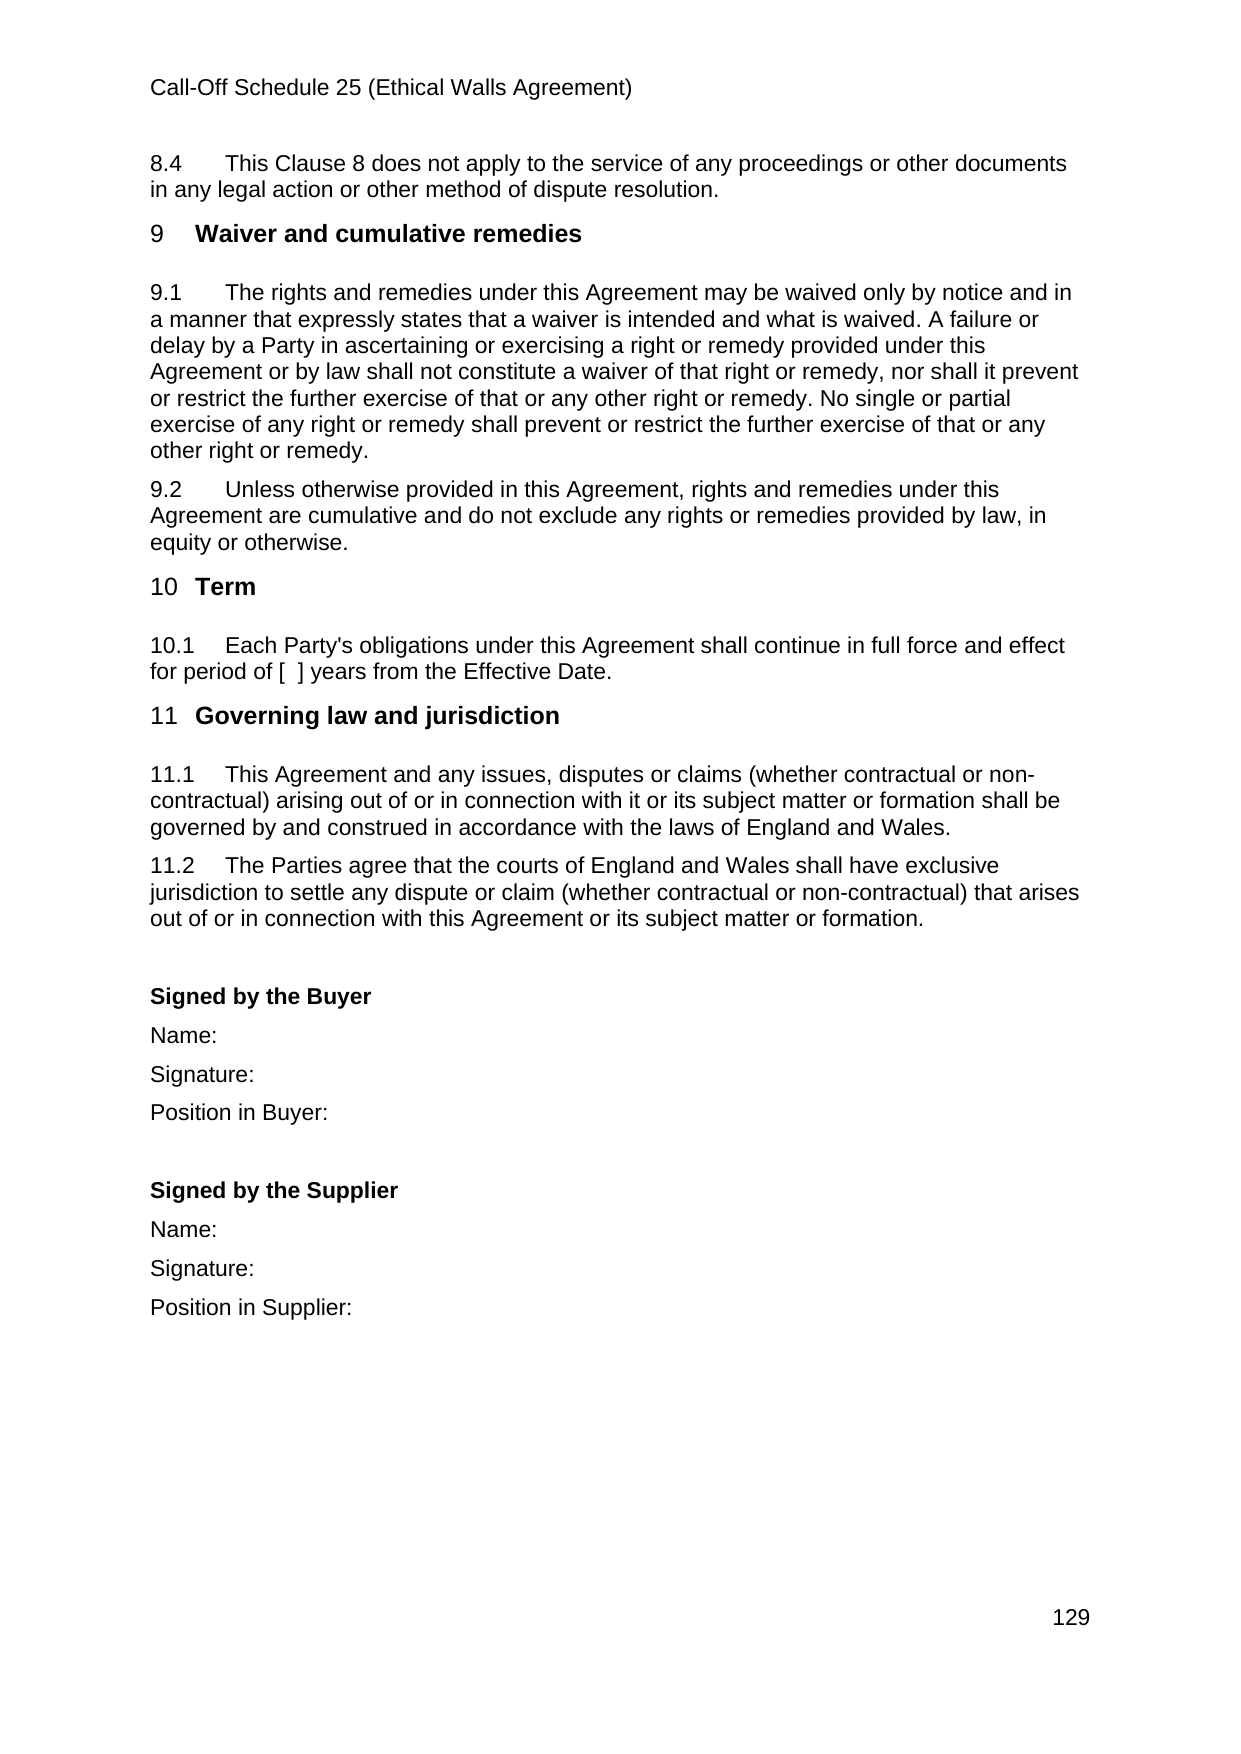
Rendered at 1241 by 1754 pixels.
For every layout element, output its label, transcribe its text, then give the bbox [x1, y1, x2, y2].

subtitle Waiver and cumulative remedies [150, 219, 1090, 248]
text Position in Supplier: [150, 1294, 1090, 1320]
text Signed by the Supplier [150, 1177, 1090, 1203]
subtitle Term [150, 572, 1090, 601]
text Name: [150, 1022, 1090, 1048]
text 9.2 Unless otherwise provided in this Agreement, rights and remedies under this Agreement are cumulative and do not exclude any rights or remedies provided by law, in equity or otherwise. [150, 476, 1090, 555]
text Name: [150, 1216, 1090, 1242]
text 10.1 Each Party's obligations under this Agreement shall continue in full force and effect for period of [ ] years from the Effective Date. [150, 632, 1090, 684]
text 9.1 The rights and remedies under this Agreement may be waived only by notice and in a manner that expressly states that a waiver is intended and what is waived. A failure or delay by a Party in ascertaining or exercising a right or remedy provided under this Agreement or by law shall not constitute a waiver of that right or remedy, nor shall it prevent or restrict the further exercise of that or any other right or remedy. No single or partial exercise of any right or remedy shall prevent or restrict the further exercise of that or any other right or remedy. [150, 279, 1090, 464]
text 11.1 This Agreement and any issues, disputes or claims (whether contractual or non-contractual) arising out of or in connection with it or its subject matter or formation shall be governed by and construed in accordance with the laws of England and Wales. [150, 761, 1090, 840]
text Signature: [150, 1255, 1090, 1281]
text Signature: [150, 1061, 1090, 1087]
text Position in Buyer: [150, 1099, 1090, 1126]
text Signed by the Buyer [150, 983, 1090, 1009]
subtitle Governing law and jurisdiction [150, 701, 1090, 730]
text 11.2 The Parties agree that the courts of England and Wales shall have exclusive jurisdiction to settle any dispute or claim (whether contractual or non-contractual) that arises out of or in connection with this Agreement or its subject matter or formation. [150, 852, 1090, 931]
text 8.4 This Clause 8 does not apply to the service of any proceedings or other documents in any legal action or other method of dispute resolution. [150, 150, 1090, 203]
